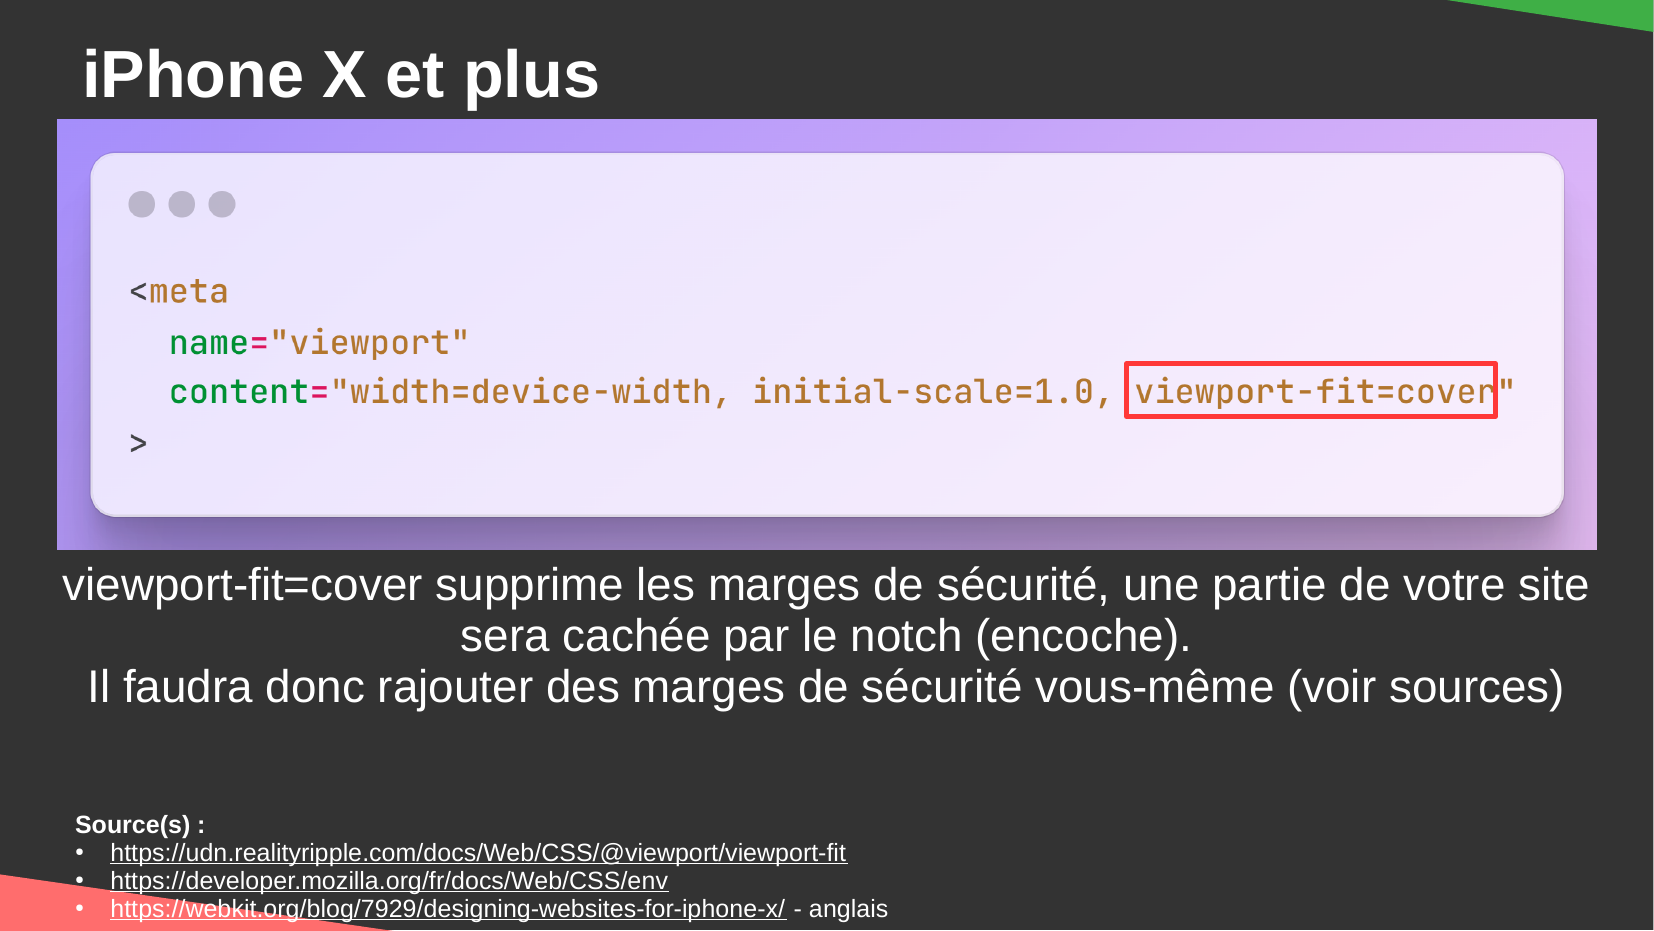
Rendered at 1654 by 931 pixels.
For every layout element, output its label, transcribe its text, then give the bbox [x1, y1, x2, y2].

picture [57, 119, 1597, 550]
text_box Source(s) : https://udn.realityripple.com/docs/Web/CSS/@viewport/viewport-fit https://developer.mozilla.org/fr/docs/Web/CSS/env https://webkit.org/blog/7929/designing-websites-for-iphone-x/ - anglais [60, 803, 1546, 930]
title viewport-fit=cover supprime les marges de sécurité, une partie de votre site sera cachée par le notch (encoche). Il faudra donc rajouter des marges de sécurité vous-même (voir sources) [57, 558, 1597, 721]
text_box [0, 874, 394, 931]
text_box [1446, 0, 1654, 32]
title iPhone X et plus [82, 37, 1276, 119]
